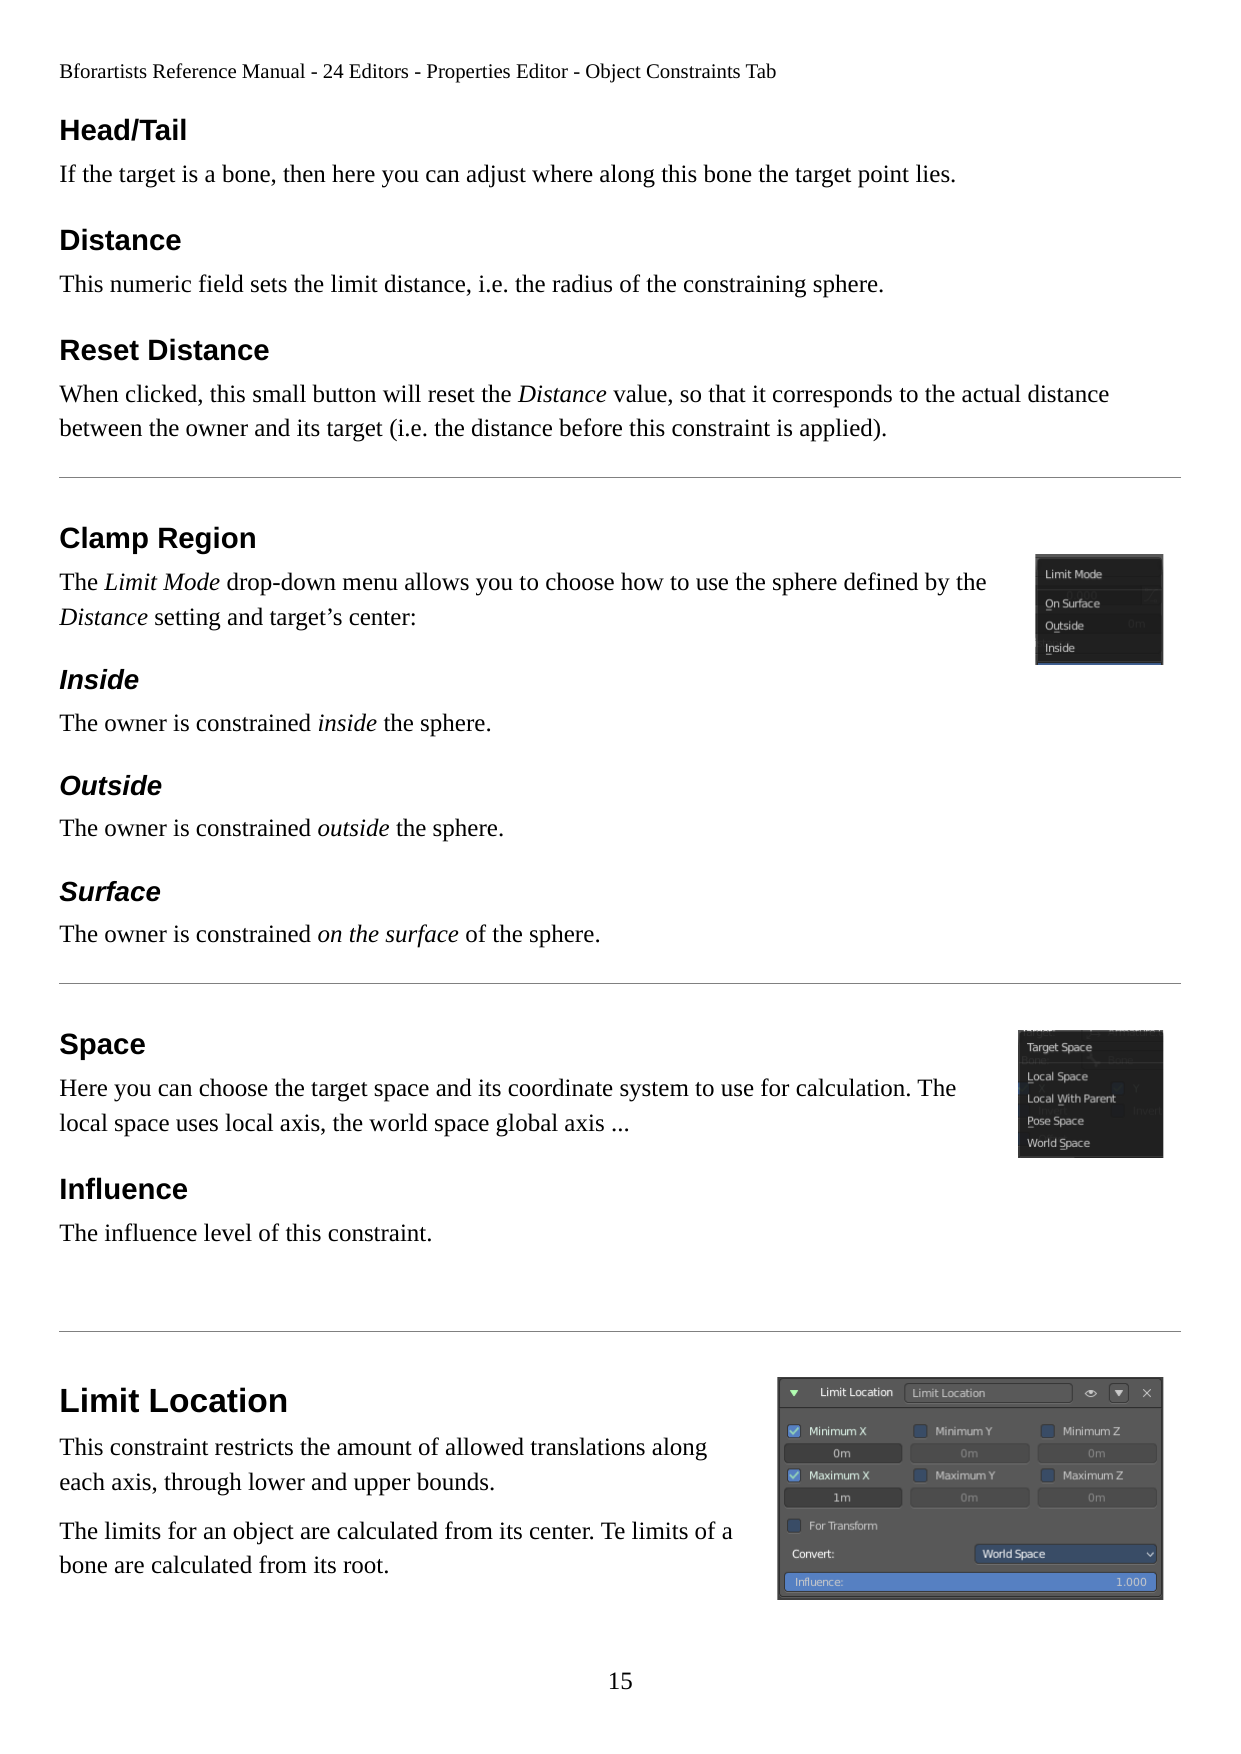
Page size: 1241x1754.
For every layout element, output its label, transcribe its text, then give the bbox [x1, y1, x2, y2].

text When clicked, this small button will reset the Distance value, so that it corresponds to the actual distance between the owner and its target (i.e. the distance before this constraint is applied). [59, 379, 1181, 442]
text The influence level of this constraint. [59, 1218, 1181, 1247]
subtitle Head/Tail [59, 113, 1181, 146]
text Here you can choose the target space and its coordinate system to use for calculation. The local space uses local axis, the world space global axis ... [59, 1073, 1018, 1137]
subtitle Limit Location [59, 1381, 777, 1420]
text This numeric field sets the limit distance, i.e. the radius of the constraining sphere. [59, 269, 1181, 297]
subtitle Influence [59, 1172, 1181, 1205]
subtitle Space [59, 1027, 1181, 1061]
text This constraint restricts the amount of allowed translations along each axis, through lower and upper bounds. [59, 1432, 777, 1495]
text The limits for an object are calculated from its center. Te limits of a bone are calculated from its root. [59, 1516, 777, 1579]
text The owner is constrained inside the sphere. [59, 708, 1181, 736]
subtitle [1164, 1381, 1181, 1420]
text The owner is constrained outside the sphere. [59, 813, 1181, 842]
subtitle Outside [59, 769, 1181, 801]
text If the target is a bone, then here you can adjust where along this bone the target point lies. [59, 159, 1181, 188]
subtitle Inside [59, 663, 1181, 695]
subtitle Clamp Region [59, 521, 1181, 555]
text The owner is constrained on the surface of the sphere. [59, 919, 1181, 948]
text The Limit Mode drop-down menu allows you to choose how to use the sphere defined by the Distance setting and target’s center: [59, 567, 1035, 630]
subtitle Surface [59, 875, 1181, 907]
picture [777, 1377, 1164, 1600]
picture [1018, 1030, 1164, 1158]
subtitle Reset Distance [59, 332, 1181, 366]
subtitle Distance [59, 222, 1181, 256]
picture [1035, 554, 1164, 665]
